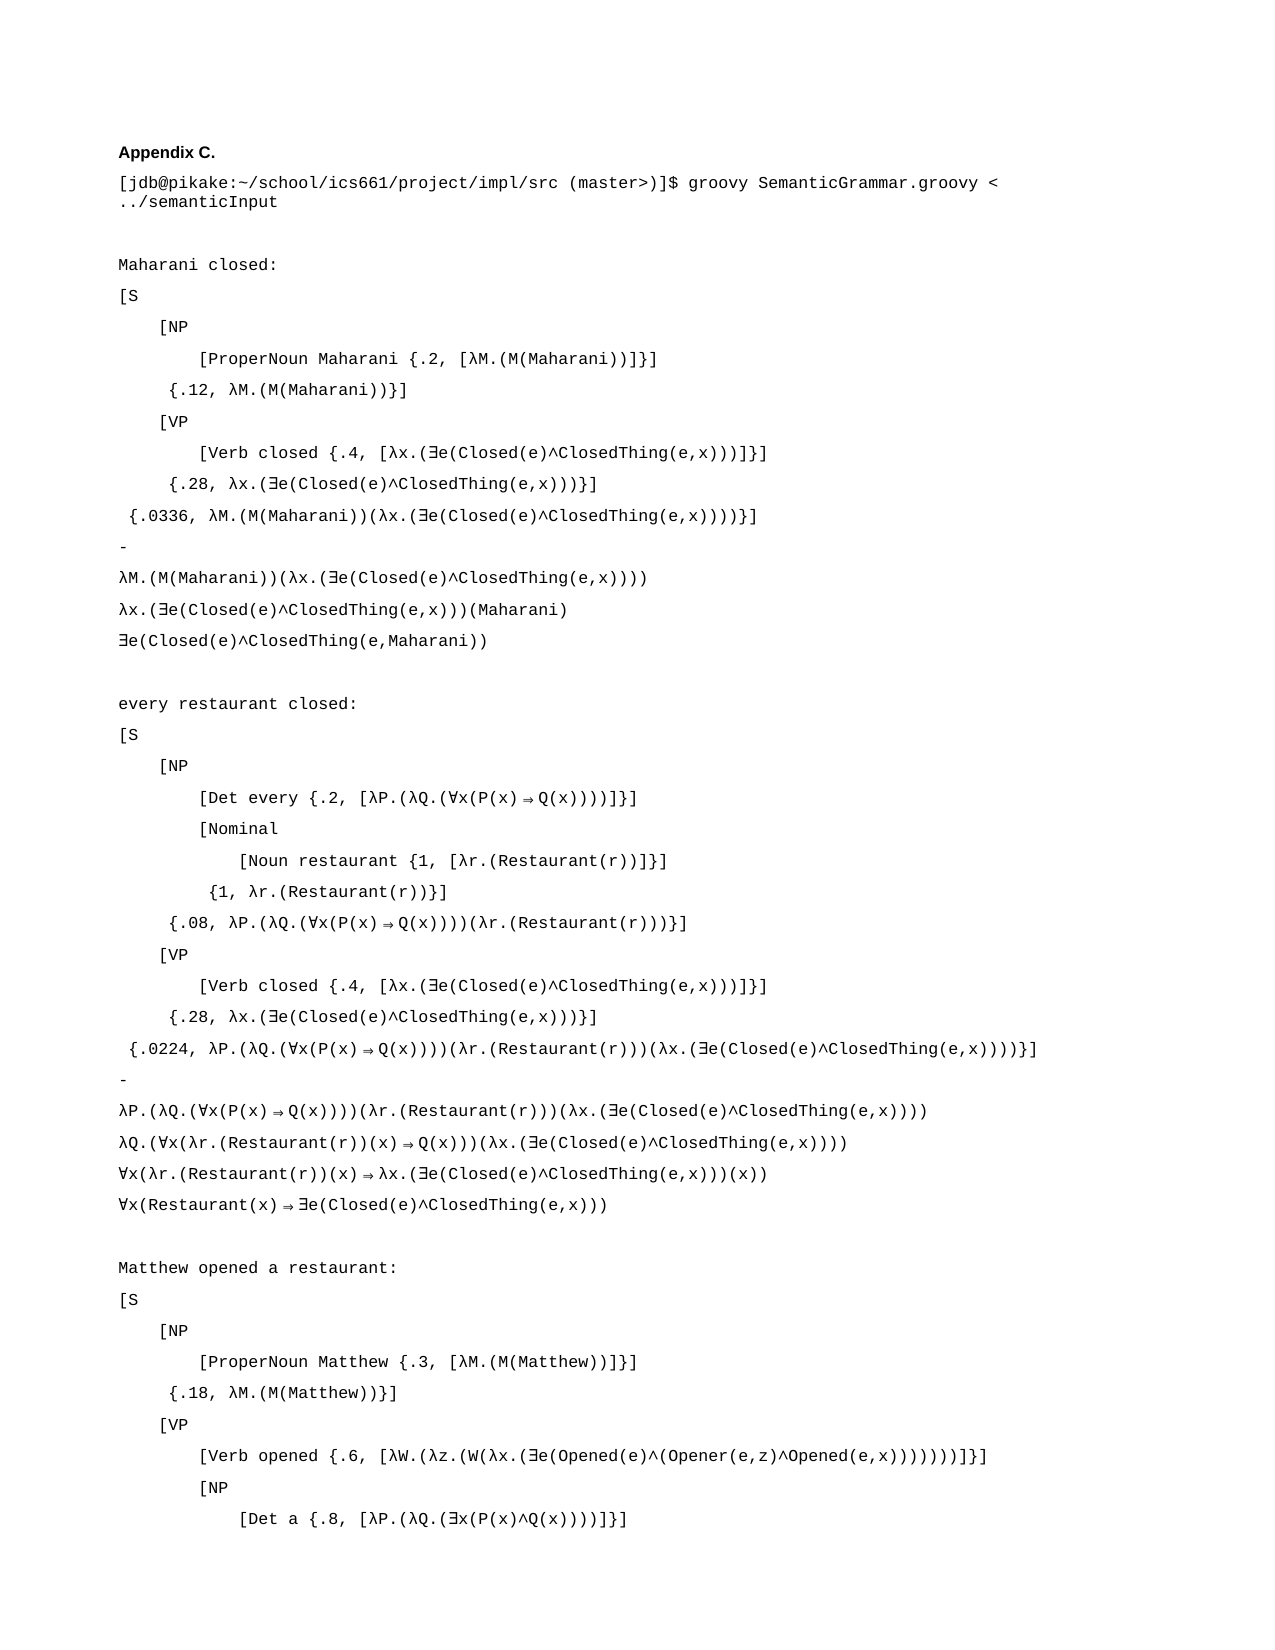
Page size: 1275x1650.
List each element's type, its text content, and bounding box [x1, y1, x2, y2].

text {.12, λM.(M(Maharani))}] [118, 382, 1157, 401]
text [S [118, 727, 1157, 746]
text [Det every {.2, [λP.(λQ.(∀x(P(x)⇒Q(x))))]}] [118, 789, 1157, 808]
text [VP [118, 413, 1157, 432]
text - [118, 538, 1157, 557]
text [VP [118, 946, 1157, 965]
text [Verb opened {.6, [λW.(λz.(W(λx.(∃e(Opened(e)∧(Opener(e,z)∧Opened(e,x)))))))]}] [118, 1448, 1157, 1467]
text [NP [118, 319, 1157, 338]
text {.18, λM.(M(Matthew))}] [118, 1385, 1157, 1404]
text [Det a {.8, [λP.(λQ.(∃x(P(x)∧Q(x))))]}] [118, 1511, 1157, 1529]
text [Nominal [118, 821, 1157, 839]
text {.08, λP.(λQ.(∀x(P(x)⇒Q(x))))(λr.(Restaurant(r)))}] [118, 915, 1157, 934]
text λx.(∃e(Closed(e)∧ClosedThing(e,x)))(Maharani) [118, 601, 1157, 620]
text [ProperNoun Matthew {.3, [λM.(M(Matthew))]}] [118, 1354, 1157, 1373]
text [NP [118, 1479, 1157, 1498]
text - [118, 1072, 1157, 1090]
text {1, λr.(Restaurant(r))}] [118, 883, 1157, 902]
text [S [118, 288, 1157, 307]
text every restaurant closed: [118, 695, 1157, 714]
text Maharani closed: [118, 256, 1157, 275]
text ∀x(λr.(Restaurant(r))(x)⇒λx.(∃e(Closed(e)∧ClosedThing(e,x)))(x)) [118, 1166, 1157, 1184]
text {.28, λx.(∃e(Closed(e)∧ClosedThing(e,x)))}] [118, 1009, 1157, 1028]
text λQ.(∀x(λr.(Restaurant(r))(x)⇒Q(x)))(λx.(∃e(Closed(e)∧ClosedThing(e,x)))) [118, 1134, 1157, 1153]
text [NP [118, 1322, 1157, 1341]
text λP.(λQ.(∀x(P(x)⇒Q(x))))(λr.(Restaurant(r)))(λx.(∃e(Closed(e)∧ClosedThing(e,x)))) [118, 1103, 1157, 1122]
text {.28, λx.(∃e(Closed(e)∧ClosedThing(e,x)))}] [118, 476, 1157, 495]
text [Verb closed {.4, [λx.(∃e(Closed(e)∧ClosedThing(e,x)))]}] [118, 977, 1157, 996]
text [ProperNoun Maharani {.2, [λM.(M(Maharani))]}] [118, 350, 1157, 369]
text ∀x(Restaurant(x)⇒∃e(Closed(e)∧ClosedThing(e,x))) [118, 1197, 1157, 1216]
text {.0336, λM.(M(Maharani))(λx.(∃e(Closed(e)∧ClosedThing(e,x))))}] [118, 507, 1157, 526]
text [NP [118, 758, 1157, 777]
text [Verb closed {.4, [λx.(∃e(Closed(e)∧ClosedThing(e,x)))]}] [118, 444, 1157, 463]
text ∃e(Closed(e)∧ClosedThing(e,Maharani)) [118, 633, 1157, 651]
text λM.(M(Maharani))(λx.(∃e(Closed(e)∧ClosedThing(e,x)))) [118, 570, 1157, 589]
text [Noun restaurant {1, [λr.(Restaurant(r))]}] [118, 852, 1157, 871]
text [jdb@pikake:~/school/ics661/project/impl/src (master>)]$ groovy SemanticGrammar.groovy < ../semanticInput [118, 175, 1157, 212]
text [S [118, 1291, 1157, 1310]
text [VP [118, 1416, 1157, 1435]
text Matthew opened a restaurant: [118, 1260, 1157, 1278]
subtitle Appendix C. [118, 143, 1157, 162]
text {.0224, λP.(λQ.(∀x(P(x)⇒Q(x))))(λr.(Restaurant(r)))(λx.(∃e(Closed(e)∧ClosedThing(e,x))))}] [118, 1040, 1157, 1059]
